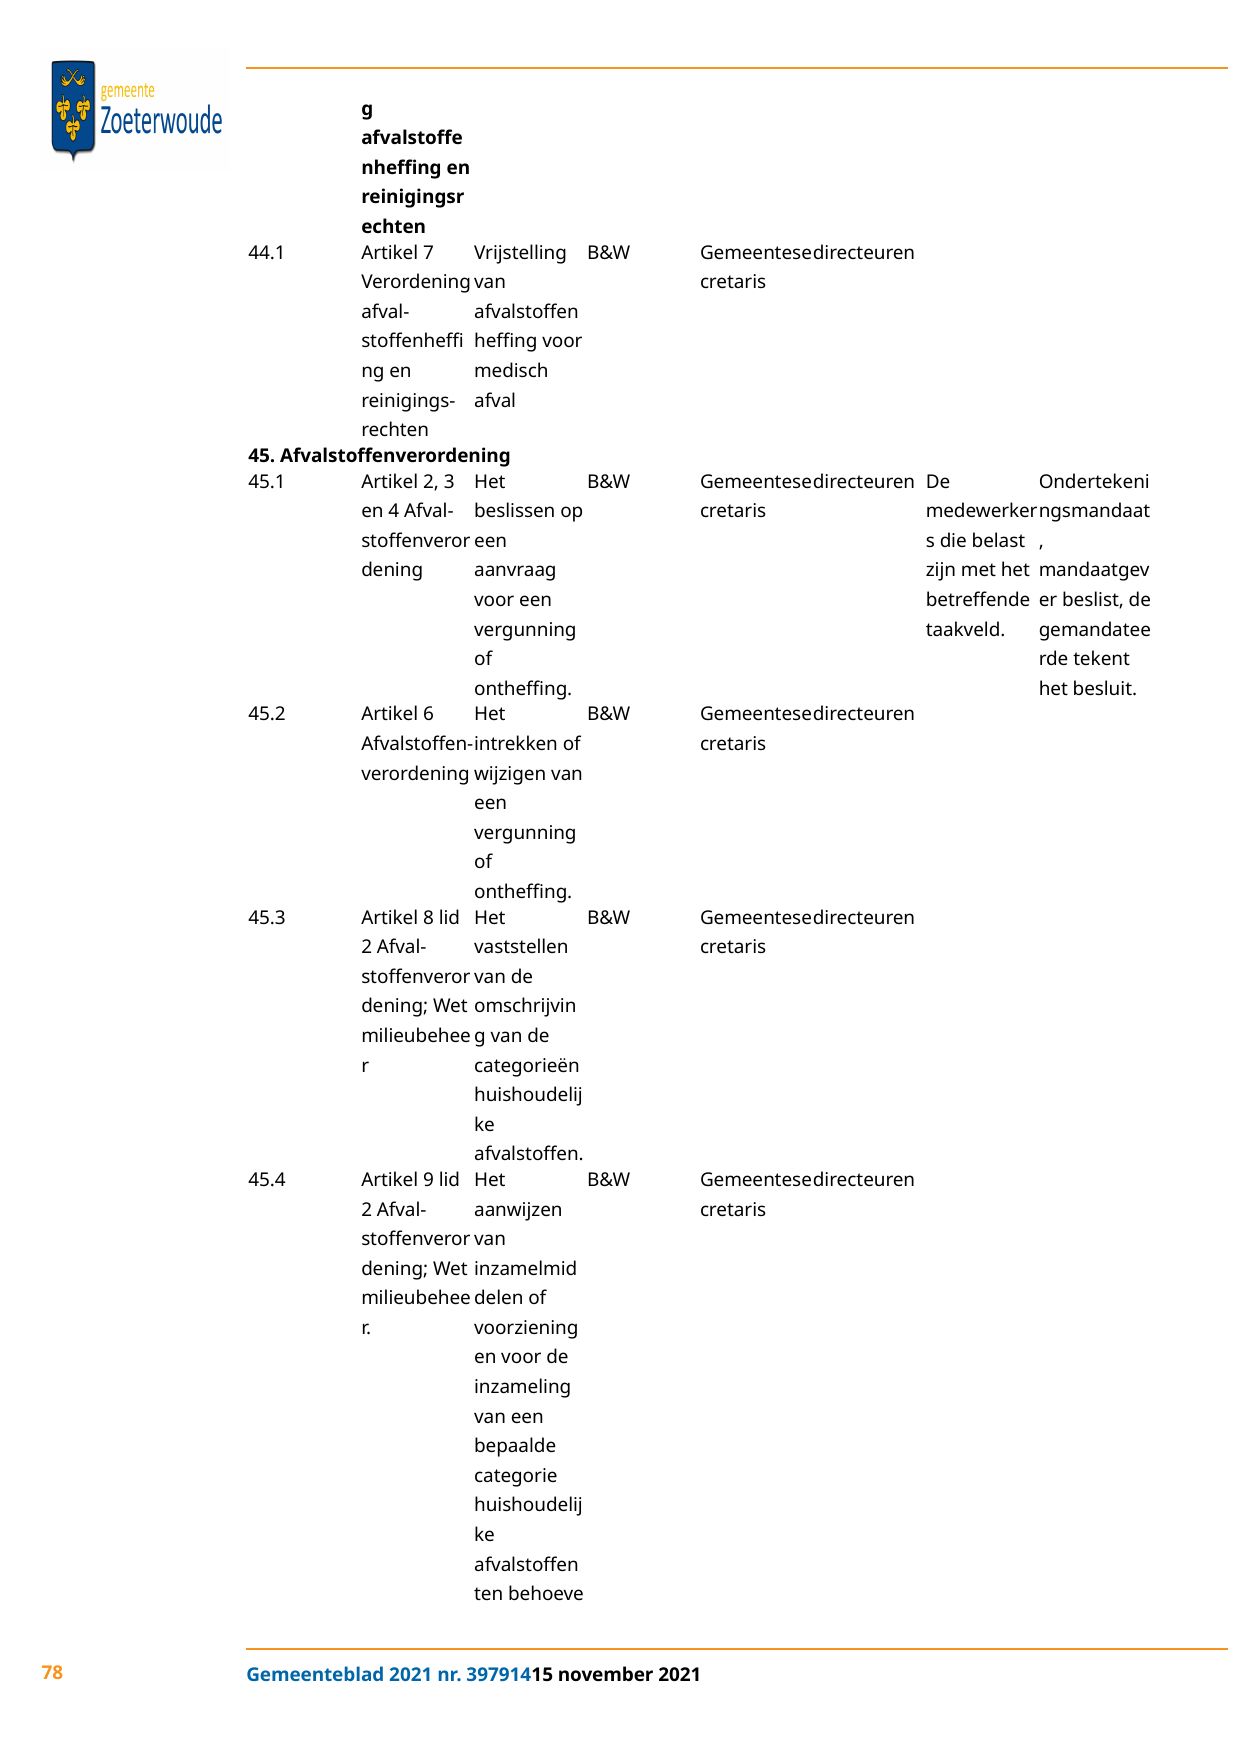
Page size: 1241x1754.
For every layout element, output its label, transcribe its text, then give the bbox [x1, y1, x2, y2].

table_cell 45.1 [248, 468, 361, 701]
table_cell g afvalstoffenheffing en reinigingsrechten [361, 95, 474, 239]
table_cell Gemeentesecretaris [700, 904, 813, 1166]
table_cell Artikel 6 Afvalstoffen-verordening [361, 701, 474, 904]
table_cell Gemeentesecretaris [700, 701, 813, 904]
table_cell Vrijstelling van afvalstoffenheffing voor medisch afval [474, 239, 587, 442]
table_cell [926, 904, 1038, 1166]
table_cell B&W [587, 904, 700, 1166]
table_cell Het aanwijzen van inzamelmiddelen of voorzieningen voor de inzameling van een bepaalde categorie huishoudelijke afvalstoffen ten behoeve [474, 1166, 587, 1606]
table_cell [813, 95, 926, 239]
table_cell [1039, 239, 1152, 442]
table_cell 45.2 [248, 701, 361, 904]
table_cell [926, 1166, 1038, 1606]
table_cell [700, 95, 813, 239]
table_cell 45.4 [248, 1166, 361, 1606]
table_cell [587, 95, 700, 239]
table_cell [1039, 904, 1152, 1166]
table_cell Het intrekken of wijzigen van een vergunning of ontheffing. [474, 701, 587, 904]
table_cell B&W [587, 701, 700, 904]
table_cell directeuren [813, 239, 926, 442]
table_cell 44.1 [248, 239, 361, 442]
table_cell [926, 95, 1038, 239]
table_cell Ondertekeningsmandaat, mandaatgever beslist, de gemandateerde tekent het besluit. [1039, 468, 1152, 701]
table_cell [1039, 701, 1152, 904]
table_cell Artikel 8 lid 2 Afval-stoffenverordening; Wet milieubeheer [361, 904, 474, 1166]
table_cell Artikel 2, 3 en 4 Afval-stoffenverordening [361, 468, 474, 701]
table_cell [926, 239, 1038, 442]
table_cell directeuren [813, 904, 926, 1166]
table_cell [474, 95, 587, 239]
table_cell Artikel 7 Verordening afval-stoffenheffing en reinigings-rechten [361, 239, 474, 442]
table_cell 45.3 [248, 904, 361, 1166]
table_cell directeuren [813, 1166, 926, 1606]
table_cell B&W [587, 239, 700, 442]
table_cell Gemeentesecretaris [700, 1166, 813, 1606]
table_cell Gemeentesecretaris [700, 239, 813, 442]
picture [41, 47, 231, 172]
table_cell B&W [587, 1166, 700, 1606]
table_cell directeuren [813, 701, 926, 904]
table_cell De medewerkers die belast zijn met het betreffende taakveld. [926, 468, 1038, 701]
table_cell [926, 701, 1038, 904]
table_cell Het beslissen op een aanvraag voor een vergunning of ontheffing. [474, 468, 587, 701]
table_cell [1039, 1166, 1152, 1606]
table_cell Het vaststellen van de omschrijving van de categorieën huishoudelijke afvalstoffen. [474, 904, 587, 1166]
table_cell [1039, 95, 1152, 239]
table_cell B&W [587, 468, 700, 701]
table_cell 45. Afvalstoffenverordening [248, 442, 1152, 468]
table_cell Artikel 9 lid 2 Afval-stoffenverordening; Wet milieubeheer. [361, 1166, 474, 1606]
table_cell [248, 95, 361, 239]
table_cell Gemeentesecretaris [700, 468, 813, 701]
table_cell directeuren [813, 468, 926, 701]
